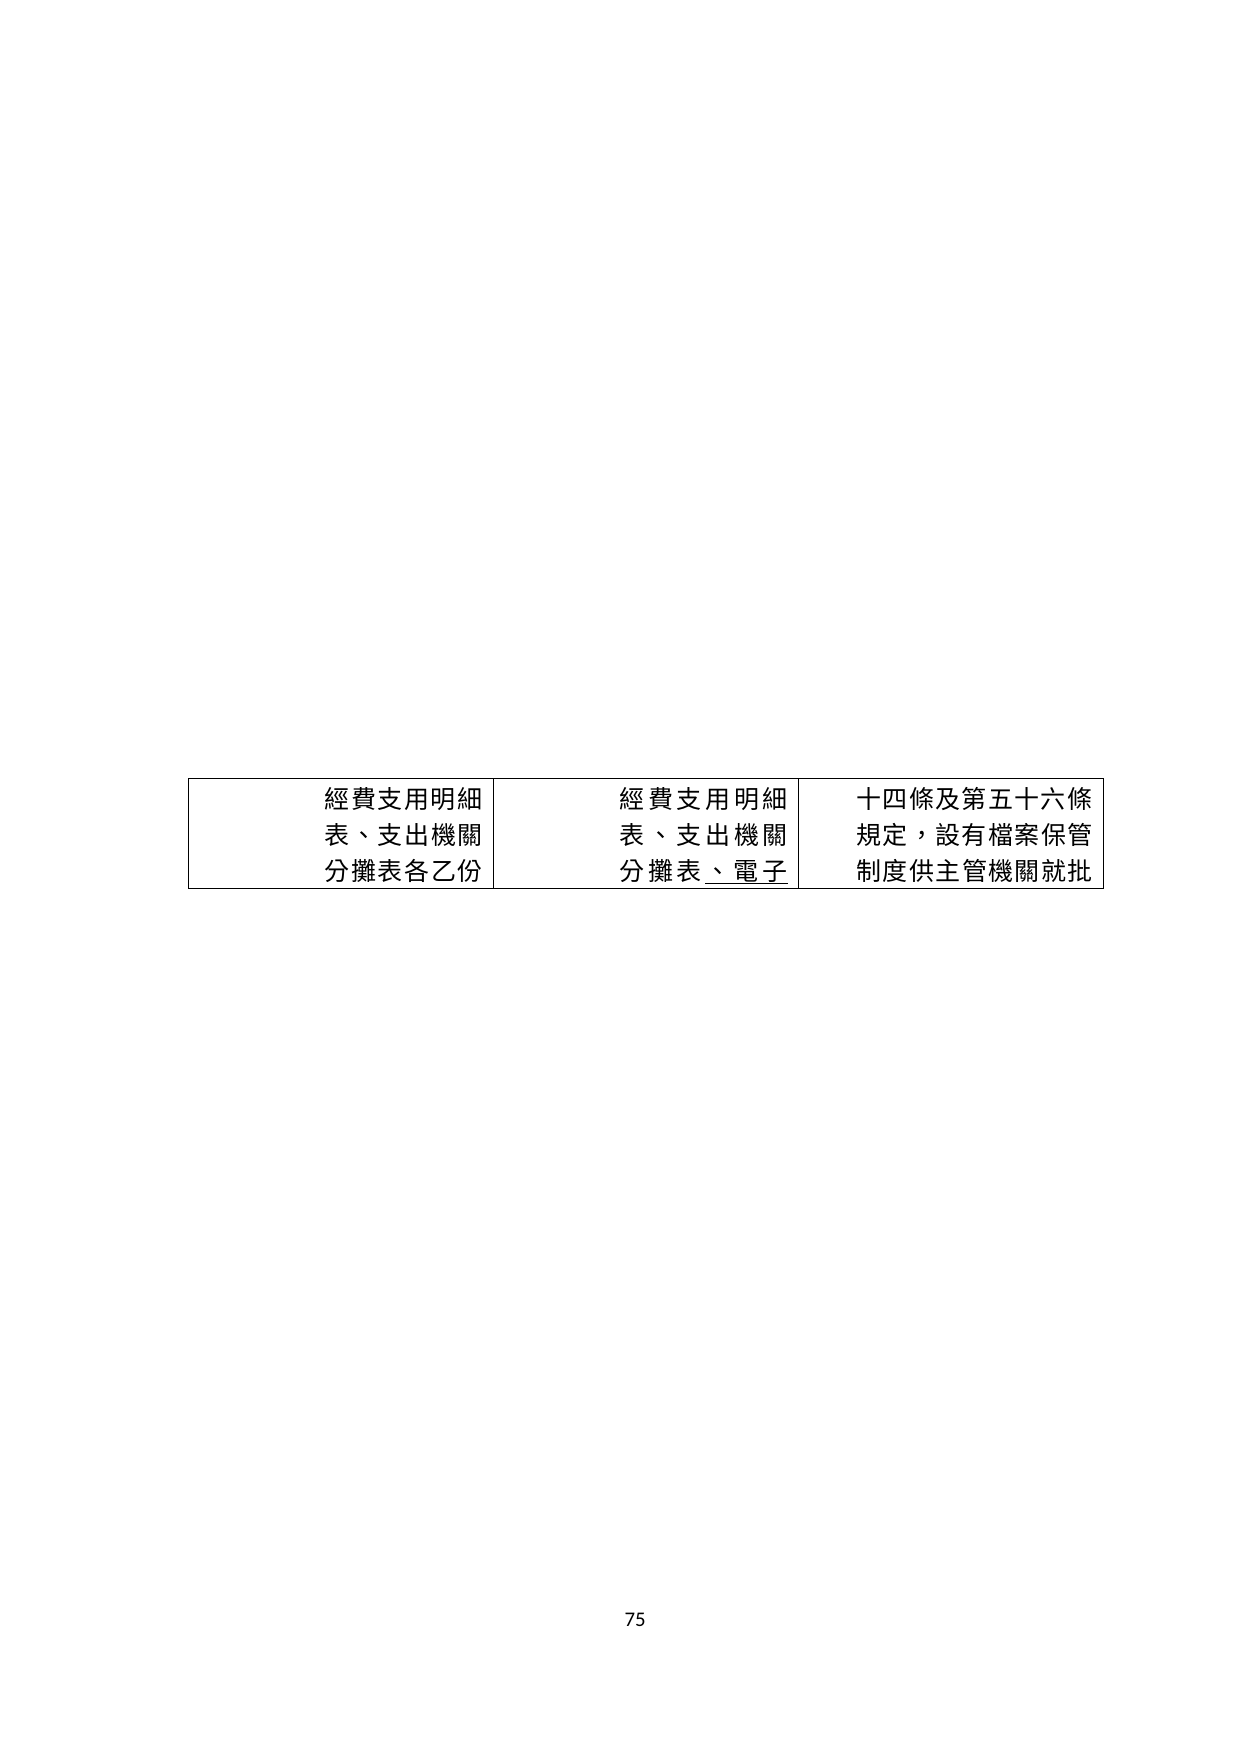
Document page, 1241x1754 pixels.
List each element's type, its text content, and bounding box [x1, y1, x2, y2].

table_cell 十四條及第五十六條規定，設有檔案保管制度供主管機關就批 [799, 779, 1103, 888]
table_cell 經費支用明細表、支出機關分攤表各乙份 [189, 779, 493, 888]
table_cell 經費支用明細表、支出機關分攤表、電子 [494, 779, 798, 888]
